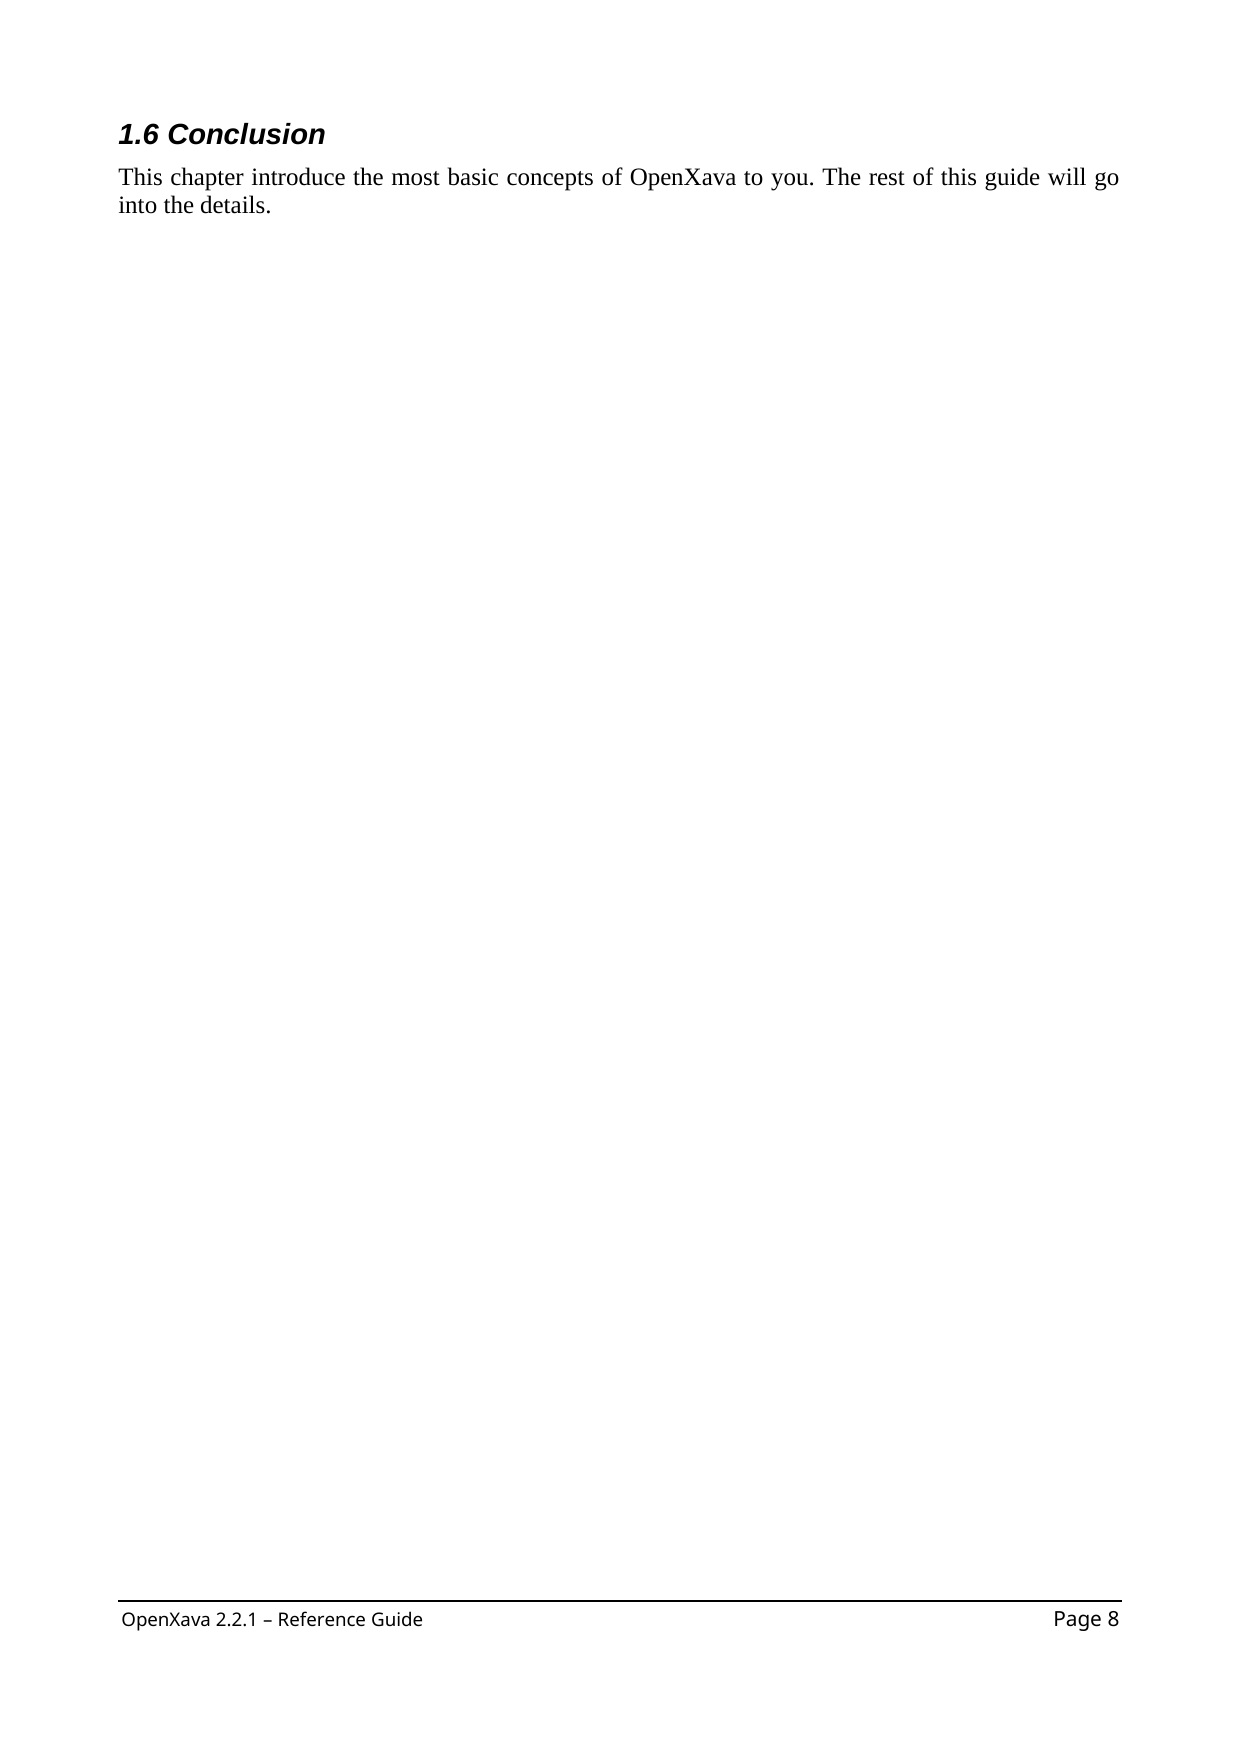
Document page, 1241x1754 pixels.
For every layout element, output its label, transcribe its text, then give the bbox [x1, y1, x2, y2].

text This chapter introduce the most basic concepts of OpenXava to you. The rest of this guide will go into the details. [118, 163, 1122, 219]
subtitle Conclusion [118, 118, 1122, 151]
